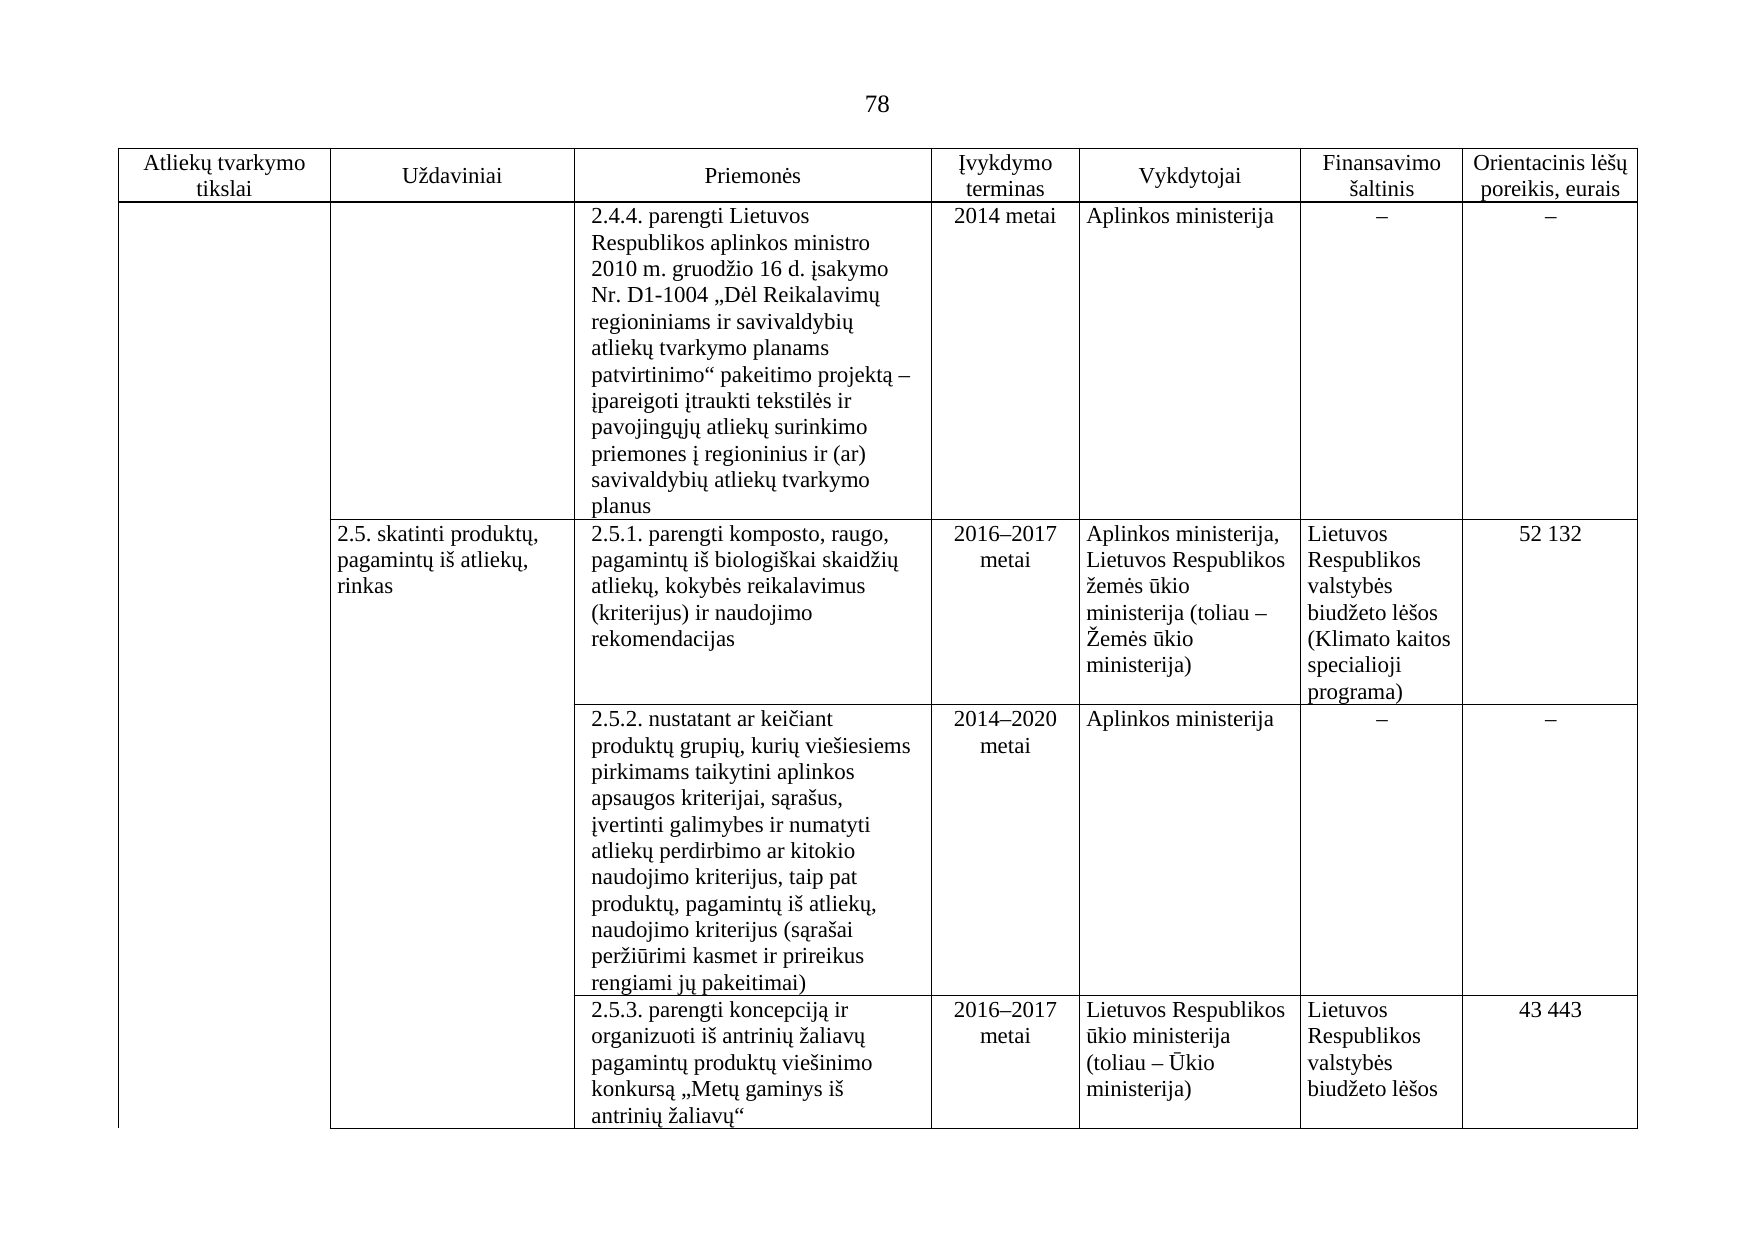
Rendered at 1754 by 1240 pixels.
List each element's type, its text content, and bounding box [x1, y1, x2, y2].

table_cell [119, 519, 330, 1128]
table_cell 2.5.3. parengti koncepciją ir organizuoti iš antrinių žaliavų pagamintų produktų viešinimo konkursą „Metų gaminys iš antrinių žaliavų“ [575, 996, 931, 1128]
table_cell Aplinkos ministerija [1080, 203, 1300, 519]
table_cell – [1463, 705, 1637, 995]
table_header Atliekų tvarkymo tikslai [119, 149, 330, 201]
table_cell [119, 203, 330, 519]
table_header Vykdytojai [1080, 149, 1300, 201]
table_cell 43 443 [1463, 996, 1637, 1128]
table_cell 2.5.1. parengti komposto, raugo, pagamintų iš biologiškai skaidžių atliekų, kokybės reikalavimus (kriterijus) ir naudojimo rekomendacijas [575, 520, 931, 704]
table_cell 2014 metai [932, 203, 1079, 519]
table_cell 2014–2020 metai [932, 705, 1079, 995]
table_cell Lietuvos Respublikos ūkio ministerija (toliau – Ūkio ministerija) [1080, 996, 1300, 1128]
table_cell – [1301, 705, 1462, 995]
table_header Orientacinis lėšų poreikis, eurais [1463, 149, 1637, 201]
table_cell 2.4.4. parengti Lietuvos Respublikos aplinkos ministro 2010 m. gruodžio 16 d. įsakymo Nr. D1-1004 „Dėl Reikalavimų regioniniams ir savivaldybių atliekų tvarkymo planams patvirtinimo“ pakeitimo projektą – įpareigoti įtraukti tekstilės ir pavojingųjų atliekų surinkimo priemones į regioninius ir (ar) savivaldybių atliekų tvarkymo planus [575, 203, 931, 519]
table_header Finansavimo šaltinis [1301, 149, 1462, 201]
table_header Priemonės [575, 149, 931, 201]
table_cell [331, 203, 574, 519]
table_cell 2.5.2. nustatant ar keičiant produktų grupių, kurių viešiesiems pirkimams taikytini aplinkos apsaugos kriterijai, sąrašus, įvertinti galimybes ir numatyti atliekų perdirbimo ar kitokio naudojimo kriterijus, taip pat produktų, pagamintų iš atliekų, naudojimo kriterijus (sąrašai peržiūrimi kasmet ir prireikus rengiami jų pakeitimai) [575, 705, 931, 995]
table_header Įvykdymo terminas [932, 149, 1079, 201]
table_header Uždaviniai [331, 149, 574, 201]
table_cell 52 132 [1463, 520, 1637, 704]
table_cell Aplinkos ministerija [1080, 705, 1300, 995]
table_cell 2.5. skatinti produktų, pagamintų iš atliekų, rinkas [331, 520, 574, 1128]
table_cell 2016–2017 metai [932, 520, 1079, 704]
table_cell – [1463, 203, 1637, 519]
table_cell 2016–2017 metai [932, 996, 1079, 1128]
table_cell – [1301, 203, 1462, 519]
table_cell Lietuvos Respublikos valstybės biudžeto lėšos [1301, 996, 1462, 1128]
table_cell Lietuvos Respublikos valstybės biudžeto lėšos (Klimato kaitos specialioji programa) [1301, 520, 1462, 704]
table_cell Aplinkos ministerija, Lietuvos Respublikos žemės ūkio ministerija (toliau – Žemės ūkio ministerija) [1080, 520, 1300, 704]
